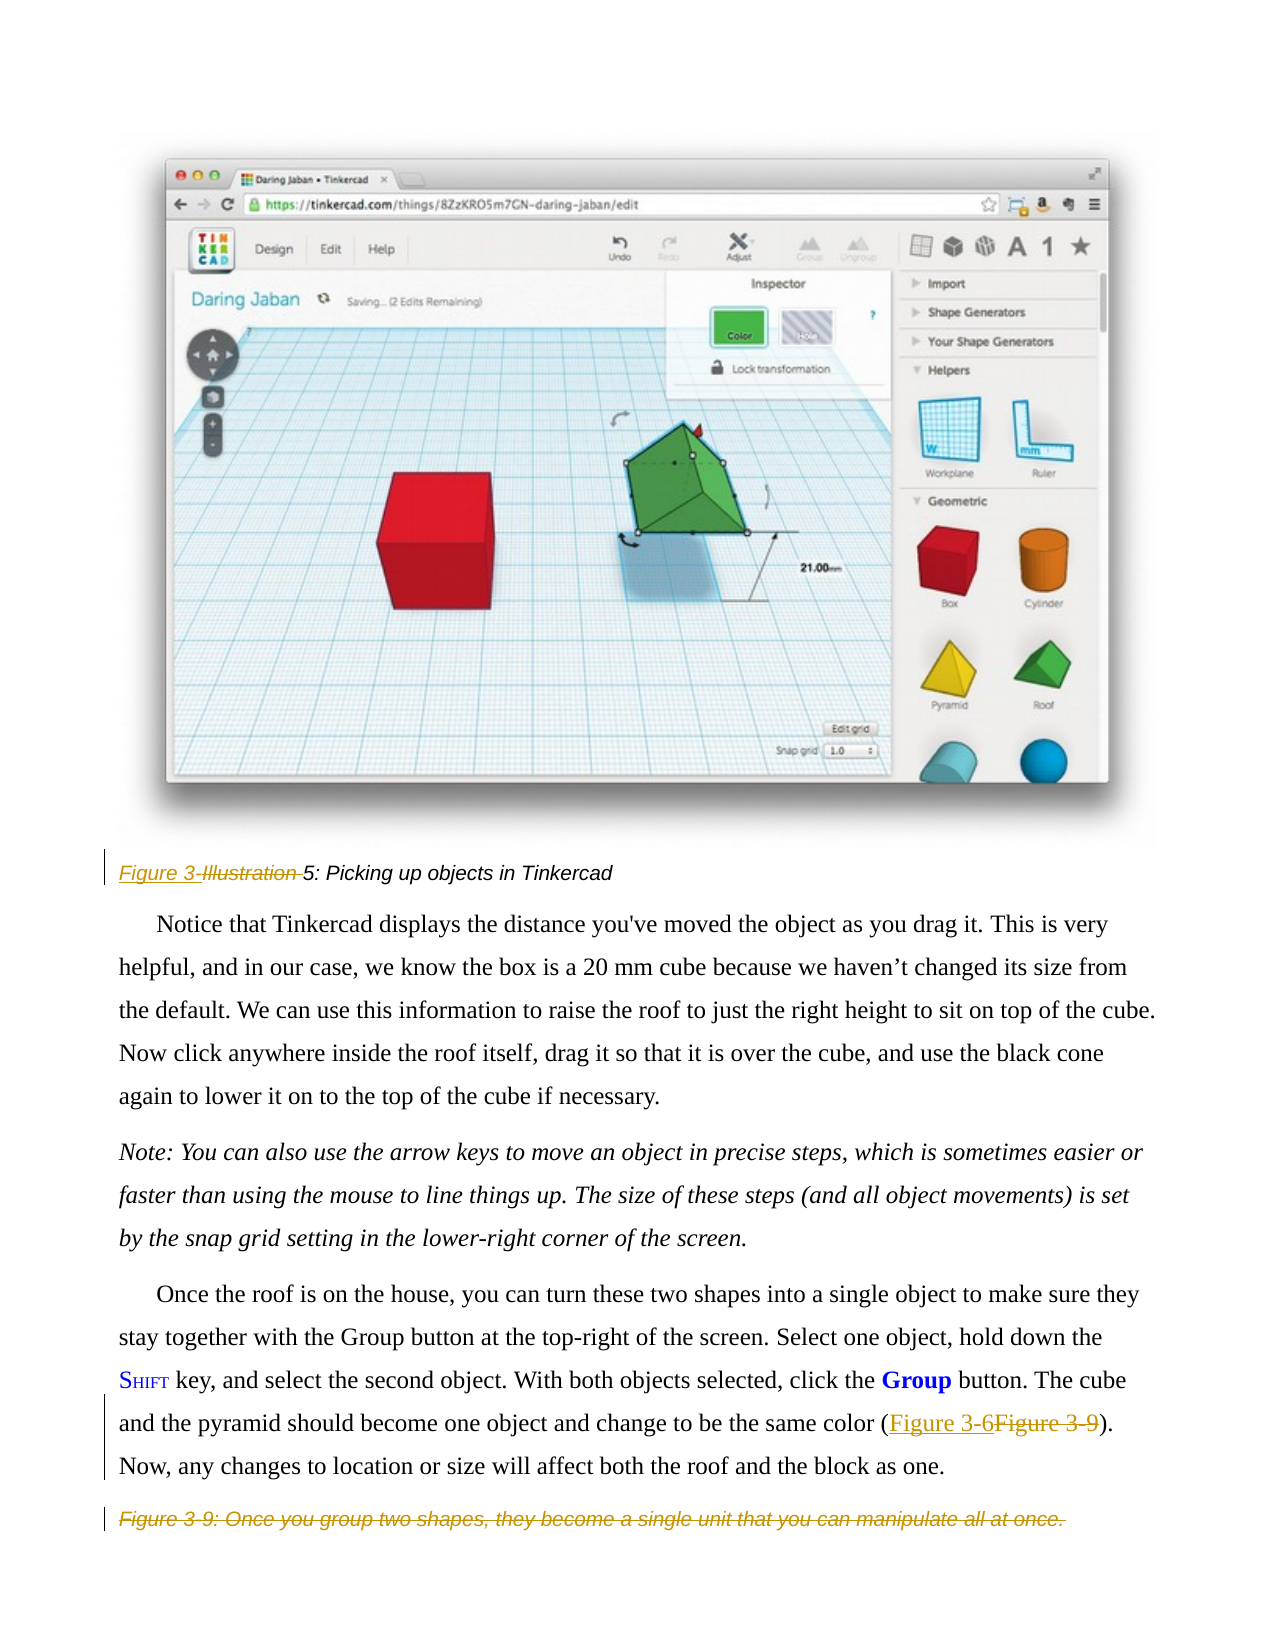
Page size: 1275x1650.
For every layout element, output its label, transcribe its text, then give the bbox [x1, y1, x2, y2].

picture [118, 131, 1157, 849]
text Notice that Tinkercad displays the distance you've moved the object as you drag it. This is very helpful, and in our case, we know the box is a 20 mm cube because we haven’t changed its size from the default. We can use this information to raise the roof to just the right height to sit on top of the cube. Now click anywhere inside the roof itself, drag it so that it is over the cube, and use the black cone again to lower it on to the top of the cube if necessary. [118, 909, 1156, 1110]
text Figure 3-5: Picking up objects in Tinkercad [118, 849, 1156, 884]
text Once the roof is on the house, you can turn these two shapes into a single object to make sure they stay together with the Group button at the top-right of the screen. Select one object, hold down the Shift key, and select the second object. With both objects selected, click the Group button. The cube and the pyramid should become one object and change to be the same color (Figure 3-6). Now, any changes to location or size will affect both the roof and the block as one. [118, 1279, 1156, 1480]
text Note: You can also use the arrow keys to move an object in precise steps, which is sometimes easier or faster than using the mouse to line things up. The size of these steps (and all object movements) is set by the snap grid setting in the lower-right corner of the screen. [118, 1137, 1156, 1252]
